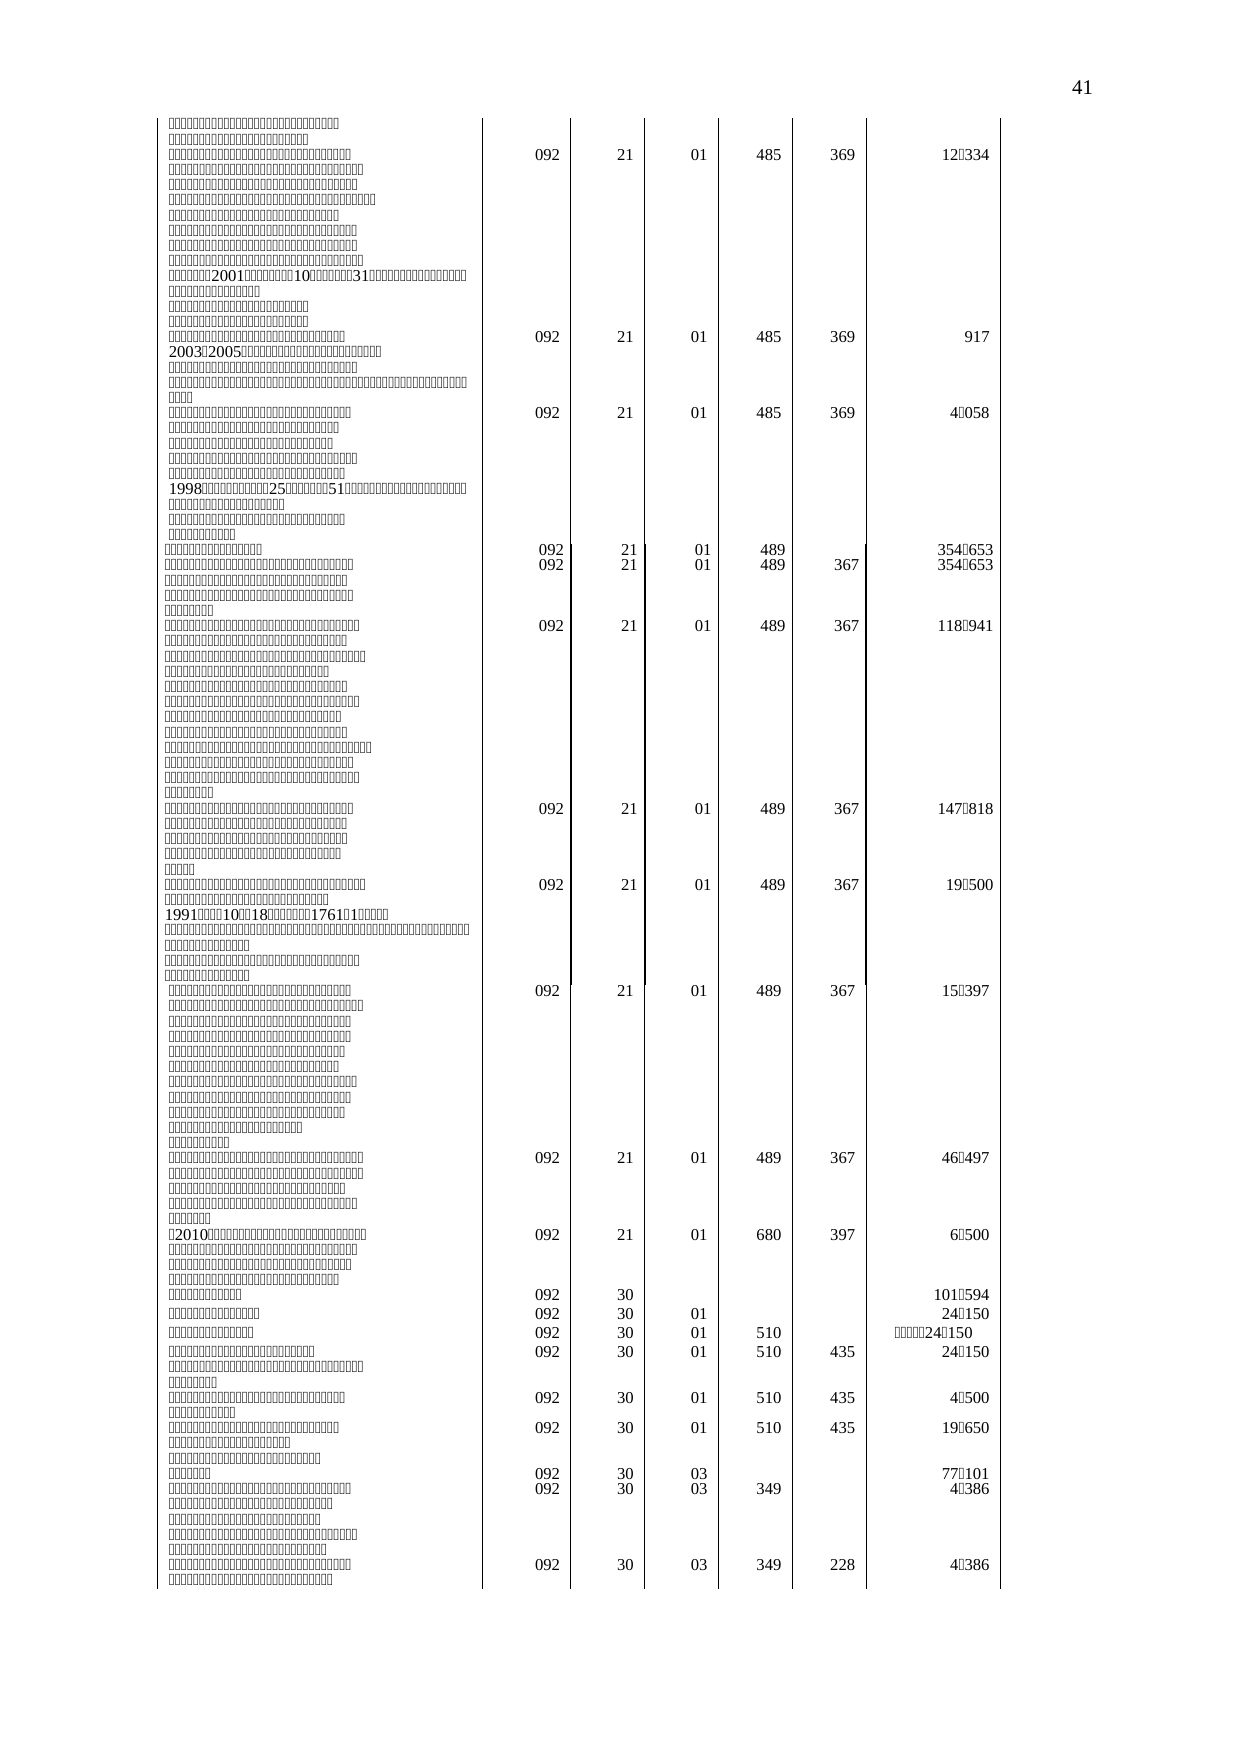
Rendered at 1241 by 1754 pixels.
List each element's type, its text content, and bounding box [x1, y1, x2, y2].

table_cell  [867, 544, 1000, 559]
table_cell  [158, 1289, 482, 1308]
table_cell  [793, 1392, 866, 1422]
table_cell  [867, 149, 1000, 331]
table_cell   [158, 1453, 482, 1483]
table_cell [793, 1327, 866, 1346]
table_cell      [158, 1152, 482, 1228]
table_cell  [572, 879, 644, 985]
table_cell  [571, 1453, 644, 1483]
table_cell  [793, 149, 866, 331]
table_cell  [867, 1152, 1000, 1228]
table_cell  [571, 1483, 644, 1559]
table_cell  [483, 1228, 570, 1289]
table_cell  [645, 1228, 718, 1289]
table_cell  [867, 1483, 1000, 1559]
table_cell  [571, 407, 644, 544]
table_cell  [646, 559, 718, 620]
table_cell   [158, 1559, 482, 1589]
table_cell  [158, 1308, 482, 1327]
table_cell  [645, 331, 718, 407]
table_cell [719, 118, 792, 148]
table_cell  [867, 1346, 1000, 1392]
table_cell  [793, 985, 866, 1152]
table_cell  [483, 1289, 570, 1308]
table_cell  [793, 407, 866, 544]
table_cell             [158, 620, 482, 802]
table_cell  [571, 1327, 644, 1346]
table_cell  [867, 985, 1000, 1152]
table_cell  [719, 544, 792, 559]
table_cell  [571, 985, 644, 1152]
table_cell [793, 1453, 866, 1483]
table_cell  [793, 1152, 866, 1228]
table_cell  [719, 1559, 792, 1589]
table_cell [483, 118, 570, 148]
table_cell  [867, 1228, 1000, 1289]
table_cell  [793, 559, 865, 620]
table_cell   [158, 1422, 482, 1452]
table_cell  [483, 1453, 570, 1483]
table_cell  [867, 1289, 1000, 1308]
table_cell   [158, 1392, 482, 1422]
table_cell  [645, 1453, 718, 1483]
table_cell [867, 118, 1000, 148]
table_cell     [158, 1228, 482, 1289]
table_cell  [645, 149, 718, 331]
table_cell  [867, 1559, 1000, 1589]
table_cell   [158, 118, 482, 148]
table_cell  [867, 1327, 1000, 1346]
table_cell  [793, 1422, 866, 1452]
table_cell  [719, 407, 792, 544]
table_cell  [719, 331, 792, 407]
table_cell  [645, 1422, 718, 1452]
table_cell [719, 1289, 792, 1308]
table_cell  [483, 407, 570, 544]
table_cell  [867, 407, 1000, 544]
table_cell  [793, 1228, 866, 1289]
table_cell  [646, 544, 718, 559]
table_cell  [572, 544, 644, 559]
table_cell  [645, 1327, 718, 1346]
table_cell  [793, 620, 865, 802]
table_cell  [867, 879, 1000, 985]
table_cell [793, 118, 866, 148]
table_cell  [571, 1392, 644, 1422]
table_cell  [793, 1559, 866, 1589]
table_cell       [158, 879, 482, 985]
table_cell  [867, 1392, 1000, 1422]
table_cell  [572, 620, 644, 802]
table_cell  [719, 1392, 792, 1422]
table_cell  [483, 1327, 570, 1346]
table_cell    [158, 1346, 482, 1392]
table_cell  [483, 985, 570, 1152]
table_cell  [483, 1152, 570, 1228]
table_cell            [158, 149, 482, 331]
table_cell  [793, 1346, 866, 1392]
table_cell  [719, 1327, 792, 1346]
table_cell  [483, 803, 570, 878]
table_cell  [645, 1559, 718, 1589]
table_cell  [571, 1346, 644, 1392]
table_cell     [158, 559, 482, 620]
table_cell  [719, 879, 792, 985]
table_cell  [483, 149, 570, 331]
table_cell      [158, 1483, 482, 1559]
table_cell  [867, 559, 1000, 620]
table_cell  [719, 1228, 792, 1289]
table_cell  [571, 1559, 644, 1589]
table_cell  [645, 985, 718, 1152]
table_cell  [158, 1327, 482, 1346]
table_cell  [483, 331, 570, 407]
table_cell  [867, 1308, 1000, 1327]
table_cell  [867, 331, 1000, 407]
table_cell  [572, 559, 644, 620]
table_cell  [867, 803, 1000, 878]
table_cell  [793, 879, 865, 985]
table_cell  [571, 1228, 644, 1289]
table_cell  [483, 1483, 570, 1559]
table_cell  [483, 1392, 570, 1422]
table_cell  [483, 1559, 570, 1589]
table_cell  [572, 803, 644, 878]
table_cell [719, 1308, 792, 1327]
table_cell [793, 1483, 866, 1559]
table_cell  [719, 1152, 792, 1228]
table_cell  [483, 1346, 570, 1392]
table_cell  [483, 620, 570, 802]
table_cell  [483, 1308, 570, 1327]
table_cell  [483, 879, 570, 985]
table_cell [571, 118, 644, 148]
table_cell  [645, 407, 718, 544]
table_cell  [719, 803, 792, 878]
table_cell  [483, 1422, 570, 1452]
table_cell  [483, 559, 570, 620]
table_cell [793, 1308, 866, 1327]
table_cell  [571, 1308, 644, 1327]
table_cell  [793, 803, 865, 878]
table_cell  [571, 331, 644, 407]
table_cell  [645, 1346, 718, 1392]
table_cell  [719, 1346, 792, 1392]
table_cell  [719, 149, 792, 331]
table_cell  [719, 985, 792, 1152]
table_cell  [645, 1392, 718, 1422]
table_cell  [719, 559, 792, 620]
table_cell  [483, 544, 570, 559]
table_cell  [158, 544, 482, 559]
table_cell  [719, 1483, 792, 1559]
table_cell            [158, 985, 482, 1152]
table_cell  [793, 331, 866, 407]
table_cell  [719, 620, 792, 802]
table_cell  [571, 1289, 644, 1308]
table_cell  [571, 1422, 644, 1452]
table_cell [719, 1453, 792, 1483]
table_cell         [158, 407, 482, 544]
table_cell      [158, 803, 482, 878]
table_cell [793, 544, 865, 559]
table_cell  [645, 1483, 718, 1559]
table_cell  [867, 620, 1000, 802]
table_cell  [645, 1152, 718, 1228]
table_cell [793, 1289, 866, 1308]
table_cell [645, 1289, 718, 1308]
table_cell  [867, 1453, 1000, 1483]
table_cell  [646, 620, 718, 802]
table_cell  [645, 1308, 718, 1327]
table_cell     [158, 331, 482, 407]
table_cell  [571, 149, 644, 331]
table_cell  [646, 803, 718, 878]
table_cell  [646, 879, 718, 985]
table_cell  [867, 1422, 1000, 1452]
table_cell [645, 118, 718, 148]
table_cell  [719, 1422, 792, 1452]
table_cell  [571, 1152, 644, 1228]
